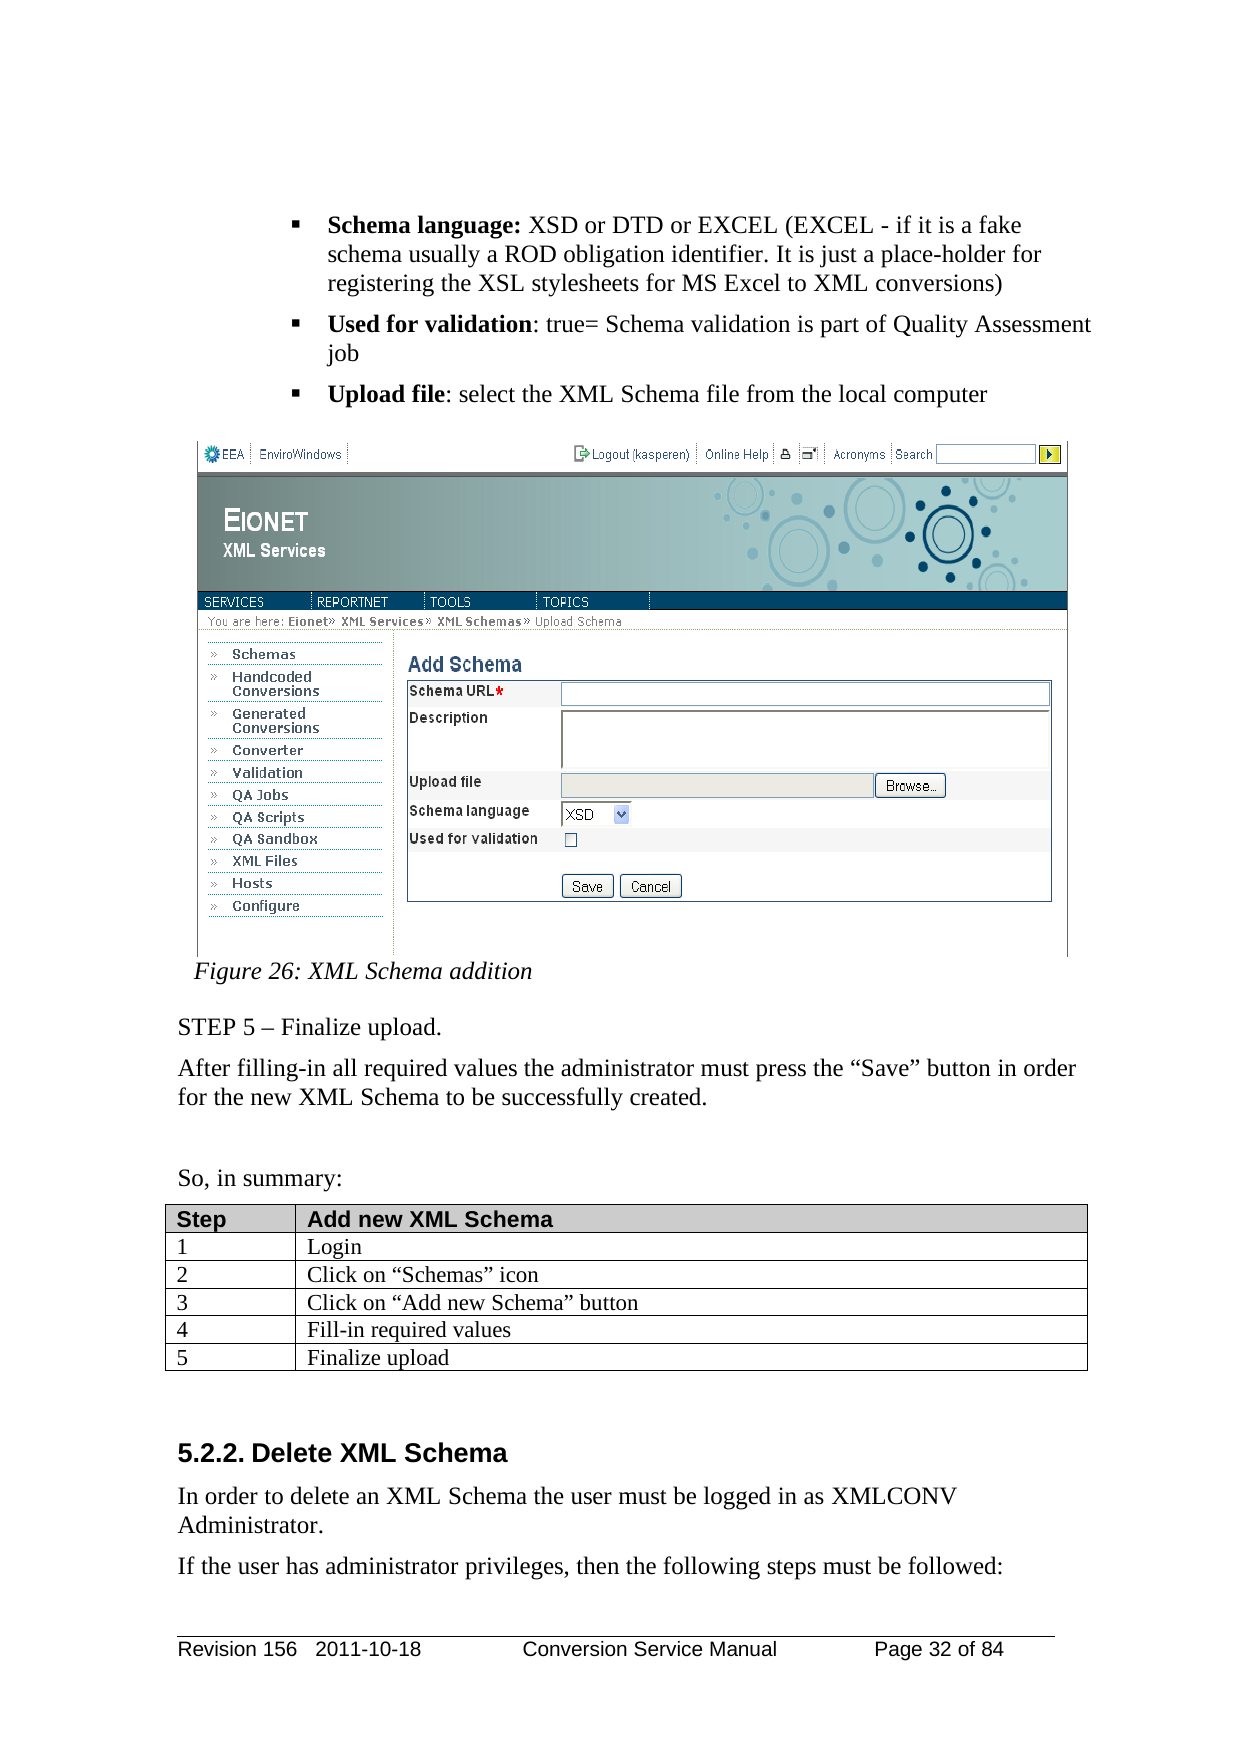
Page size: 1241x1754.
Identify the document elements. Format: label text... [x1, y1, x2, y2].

table_header Step [166, 1205, 295, 1232]
text If the user has administrator privileges, then the following steps must be followed: [177, 1551, 1092, 1579]
text STEP 5 – Finalize upload. [177, 1012, 1092, 1041]
text So, in summary: [177, 1163, 1092, 1192]
table_cell 2 [166, 1261, 295, 1287]
text Figure 26: XML Schema addition [194, 957, 1073, 985]
list Schema language: XSD or DTD or EXCEL (EXCEL - if it is a fake schema usually a ROD obligation identifier. It is just a place-holder for registering the XSL stylesheets for MS Excel to XML conversions) [290, 210, 1092, 297]
table_cell 1 [166, 1233, 295, 1260]
table_cell Fill-in required values [296, 1316, 1087, 1343]
text After filling-in all required values the administrator must press the “Save” button in order for the new XML Schema to be successfully created. [177, 1052, 1092, 1111]
text In order to delete an XML Schema the user must be logged in as XMLCONV Administrator. [177, 1481, 1092, 1539]
table_cell Finalize upload [296, 1344, 1087, 1370]
table_header Add new XML Schema [296, 1205, 1087, 1232]
list Upload file: select the XML Schema file from the local computer [290, 379, 1092, 408]
table_cell 4 [166, 1316, 295, 1343]
list Used for validation: true= Schema validation is part of Quality Assessment job [290, 309, 1092, 367]
table_cell 5 [166, 1344, 295, 1370]
table_cell Login [296, 1233, 1087, 1260]
table_cell 3 [166, 1289, 295, 1315]
subtitle Delete XML Schema [177, 1437, 1092, 1468]
table_cell Click on “Schemas” icon [296, 1261, 1087, 1287]
table_cell Click on “Add new Schema” button [296, 1289, 1087, 1315]
